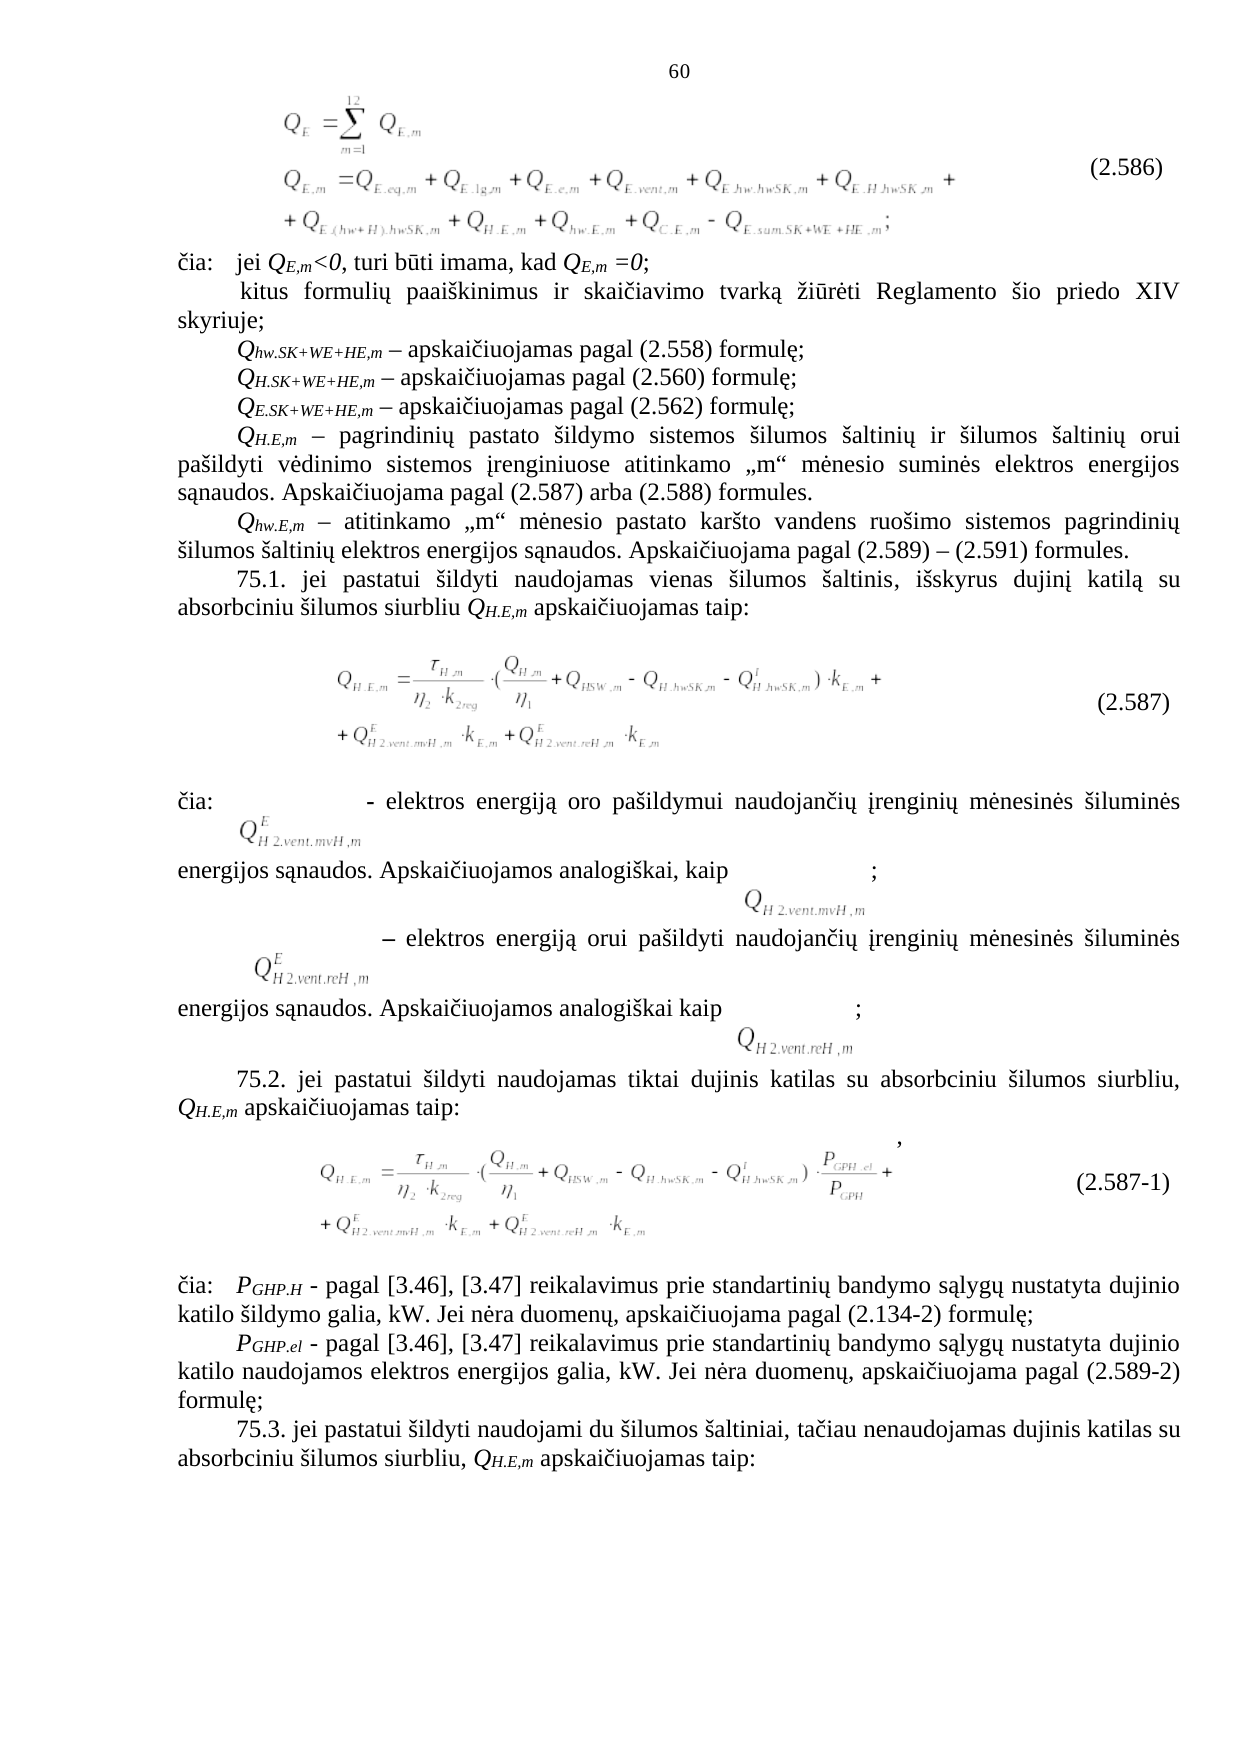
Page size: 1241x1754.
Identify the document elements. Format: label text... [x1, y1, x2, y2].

text 75.1. jei pastatui šildyti naudojamas vienas šilumos šaltinis, išskyrus dujinį katilą su absorbciniu šilumos siurbliu QH.E,m apskaičiuojamas taip: [177, 564, 1181, 621]
table_header (2.586) [1064, 89, 1174, 247]
text – elektros energiją orui pašildyti naudojančių įrenginių mėnesinės šiluminės energijos sąnaudos. Apskaičiuojamos analogiškai kaip ; [177, 923, 1181, 1064]
text čia: jei QE,m<0, turi būti imama, kad QE,m =0; [177, 247, 1181, 276]
text čia: PGHP.H - pagal [3.46], [3.47] reikalavimus prie standartinių bandymo sąlygų nustatyta dujinio katilo šildymo galia, kW. Jei nėra duomenų, apskaičiuojama pagal (2.134-2) formulę; [177, 1270, 1181, 1328]
text QE.SK+WE+HE,m – apskaičiuojamas pagal (2.562) formulę; [177, 391, 1181, 420]
text 75.2. jei pastatui šildyti naudojamas tiktai dujinis katilas su absorbciniu šilumos siurbliu, QH.E,m apskaičiuojamas taip: [177, 1064, 1181, 1121]
table_header , [177, 1121, 1042, 1241]
text kitus formulių paaiškinimus ir skaičiavimo tvarką žiūrėti Reglamento šio priedo XIV skyriuje; [177, 276, 1181, 334]
table_header (2.587) [1043, 650, 1181, 757]
text QH.SK+WE+HE,m – apskaičiuojamas pagal (2.560) formulę; [177, 362, 1181, 391]
text QH.E,m – pagrindinių pastato šildymo sistemos šilumos šaltinių ir šilumos šaltinių orui pašildyti vėdinimo sistemos įrenginiuose atitinkamo „m“ mėnesio suminės elektros energijos sąnaudos. Apskaičiuojama pagal (2.587) arba (2.588) formules. [177, 420, 1181, 506]
text Qhw.E,m – atitinkamo „m“ mėnesio pastato karšto vandens ruošimo sistemos pagrindinių šilumos šaltinių elektros energijos sąnaudos. Apskaičiuojama pagal (2.589) – (2.591) formules. [177, 506, 1181, 564]
table_header [177, 89, 1063, 247]
text Qhw.SK+WE+HE,m – apskaičiuojamas pagal (2.558) formulę; [177, 334, 1181, 362]
table_header (2.587-1) [1043, 1121, 1181, 1241]
text 75.3. jei pastatui šildyti naudojami du šilumos šaltiniai, tačiau nenaudojamas dujinis katilas su absorbciniu šilumos siurbliu, QH.E,m apskaičiuojamas taip: [177, 1414, 1181, 1471]
text PGHP.el - pagal [3.46], [3.47] reikalavimus prie standartinių bandymo sąlygų nustatyta dujinio katilo naudojamos elektros energijos galia, kW. Jei nėra duomenų, apskaičiuojama pagal (2.589-2) formulę; [177, 1328, 1181, 1414]
text čia: - elektros energiją oro pašildymui naudojančių įrenginių mėnesinės šiluminės energijos sąnaudos. Apskaičiuojamos analogiškai, kaip ; [177, 786, 1181, 923]
table_header [177, 650, 1042, 757]
